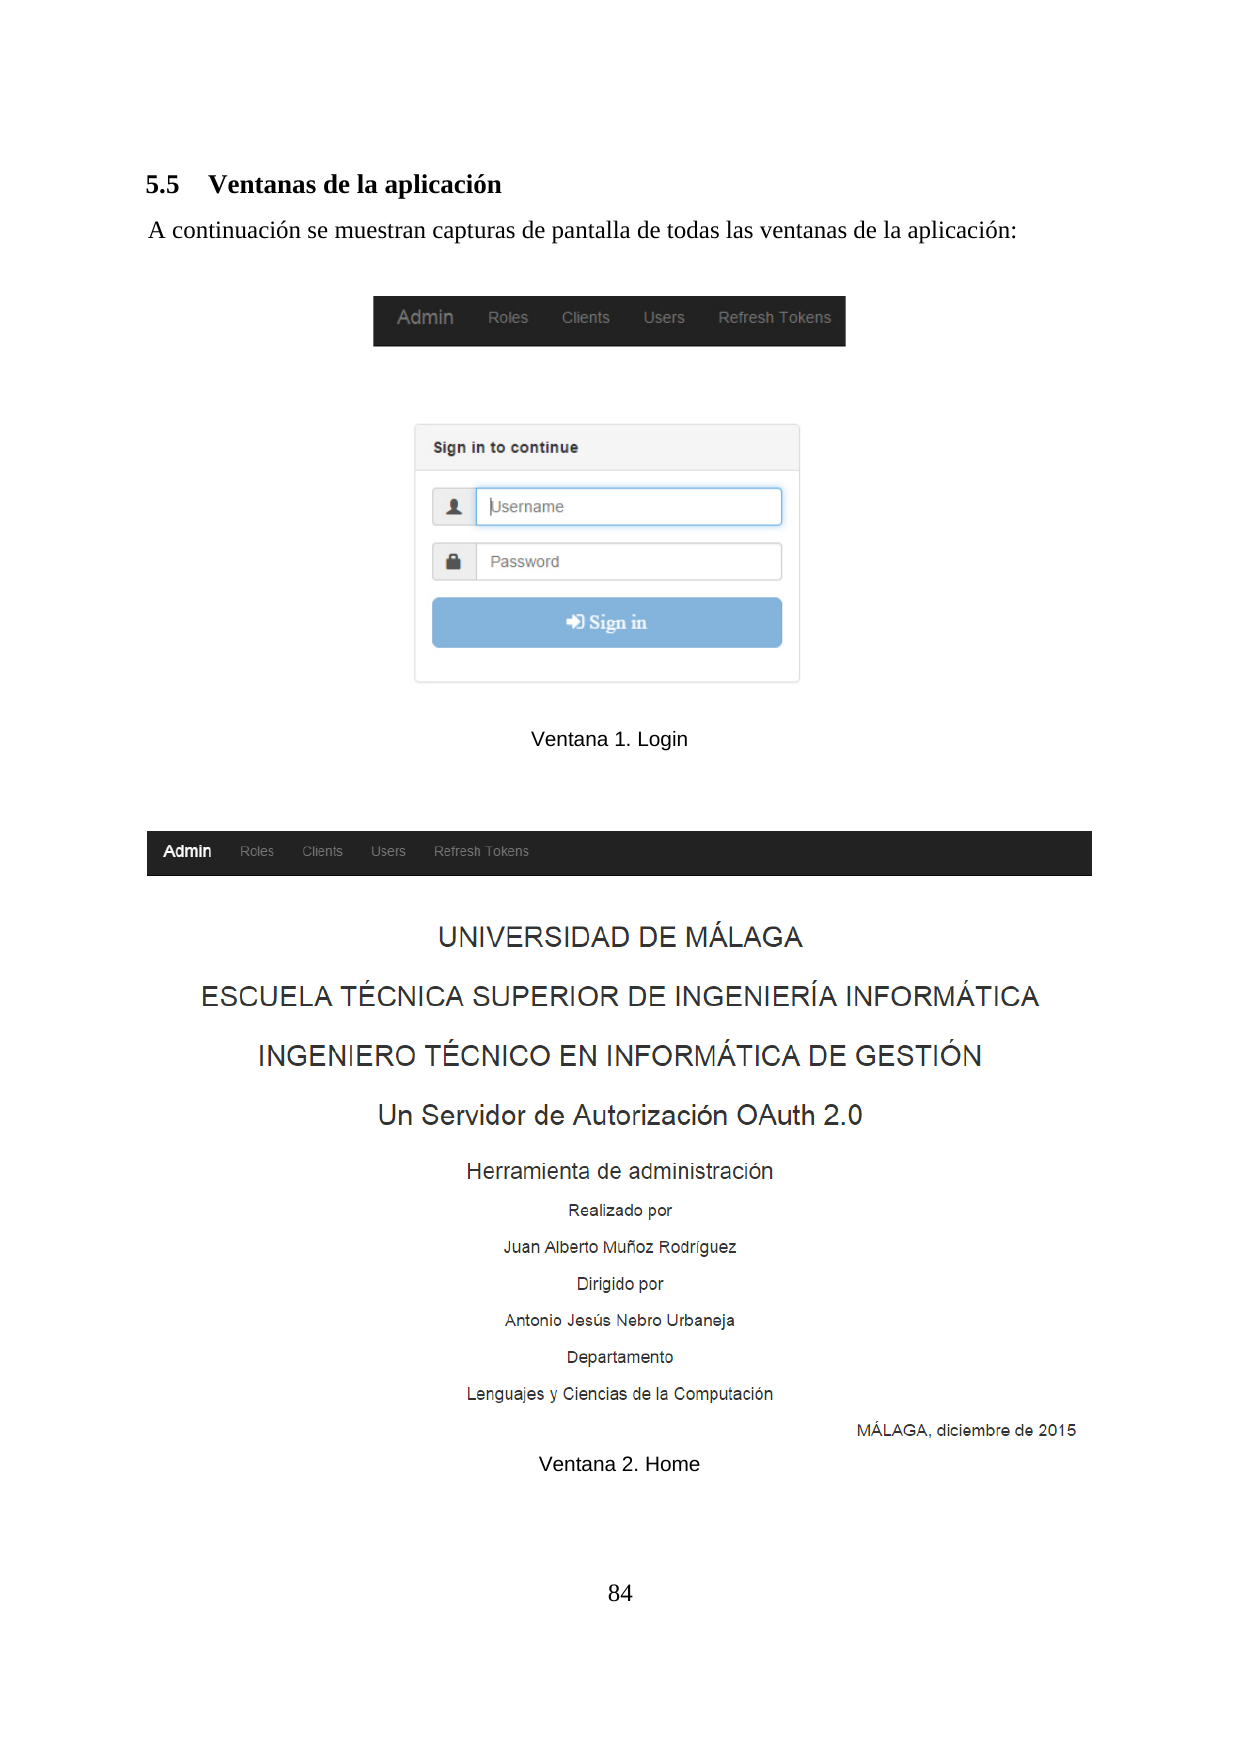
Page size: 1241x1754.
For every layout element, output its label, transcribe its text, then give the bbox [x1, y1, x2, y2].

picture [373, 296, 846, 724]
text Ventana 1. Login [373, 724, 846, 751]
text Ventana 2. Home [147, 1449, 1092, 1476]
text A continuación se muestran capturas de pantalla de todas las ventanas de la aplicación: [148, 215, 1093, 244]
picture [147, 831, 1092, 1449]
subtitle Ventanas de la aplicación [139, 168, 1093, 199]
